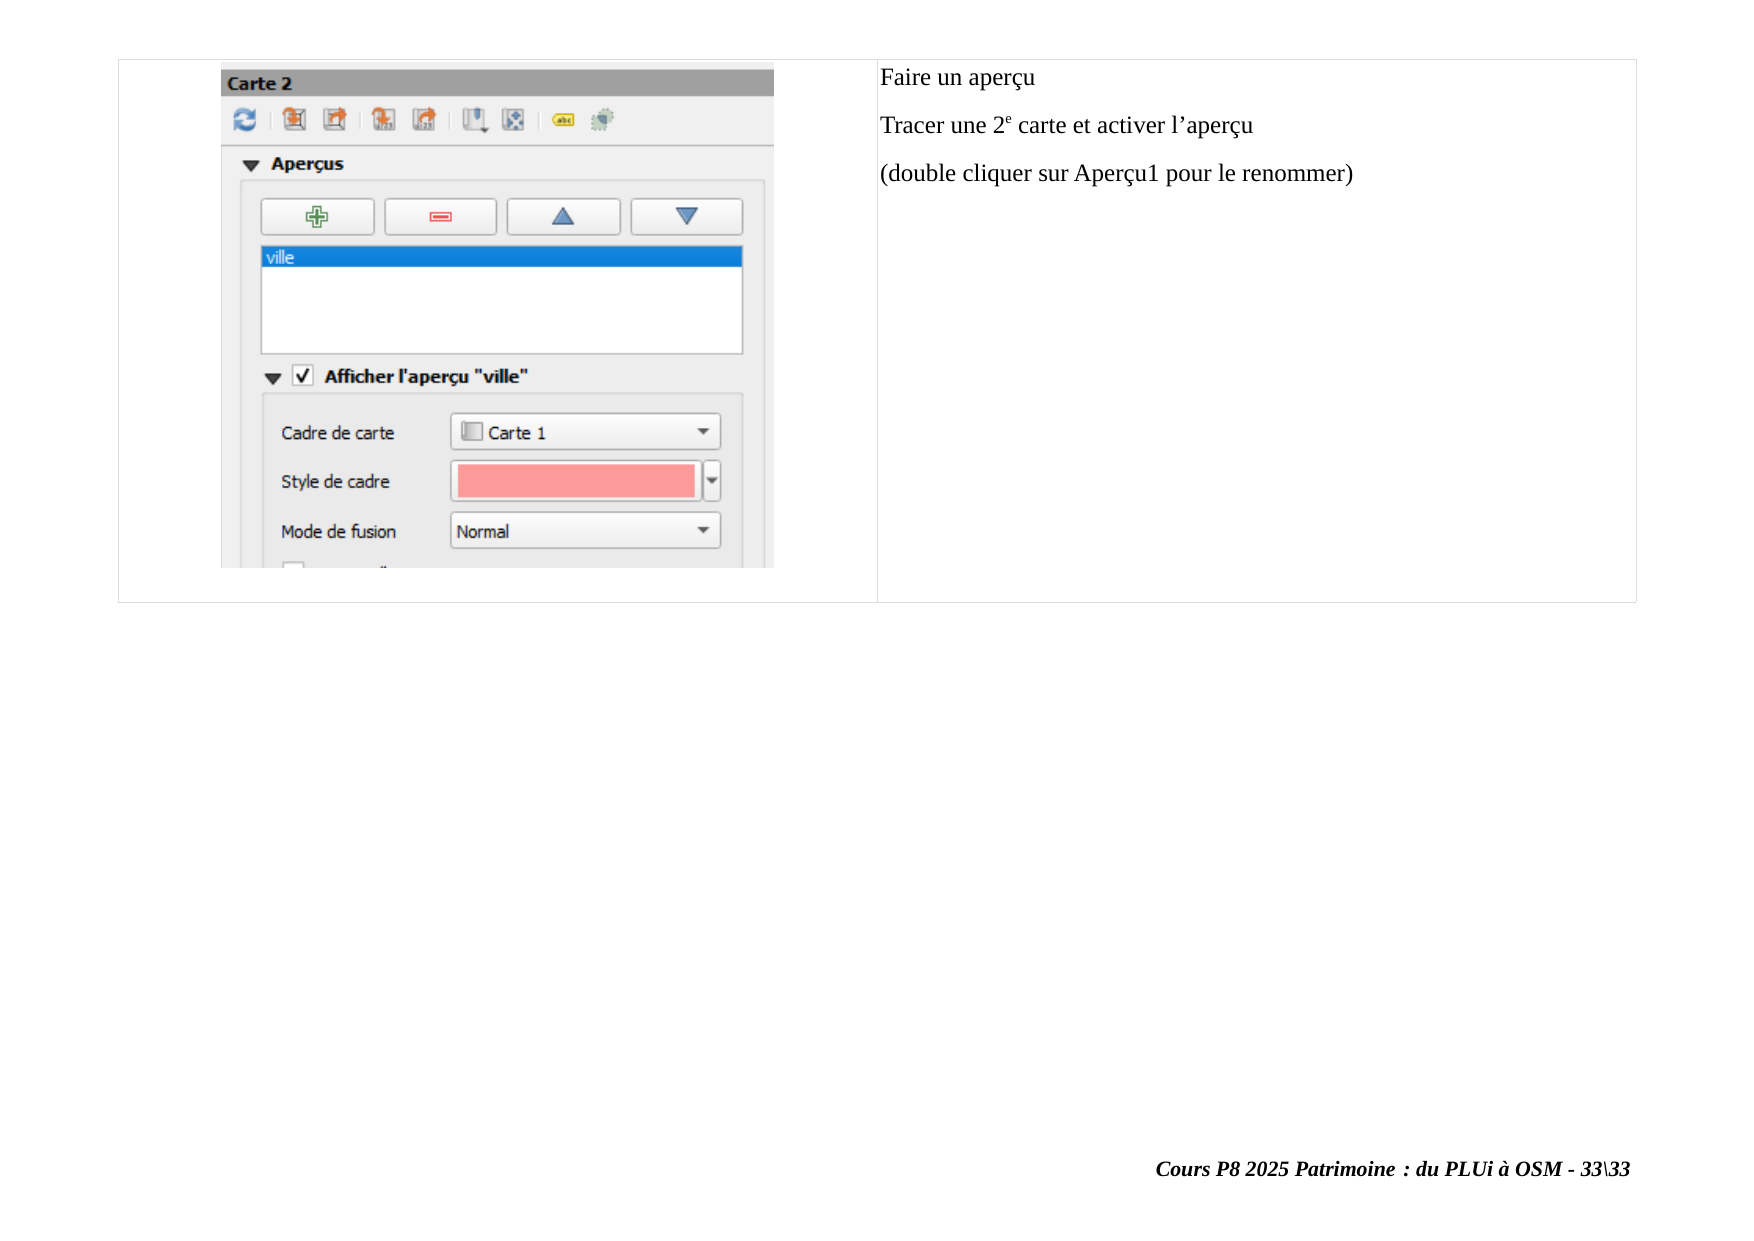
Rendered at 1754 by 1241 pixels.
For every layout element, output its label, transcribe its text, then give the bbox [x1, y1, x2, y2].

picture [221, 62, 774, 568]
table_cell [119, 60, 877, 602]
table_cell Faire un aperçu Tracer une 2e carte et activer l’aperçu (double cliquer sur Aperçu1 pour le renommer) [878, 60, 1636, 602]
